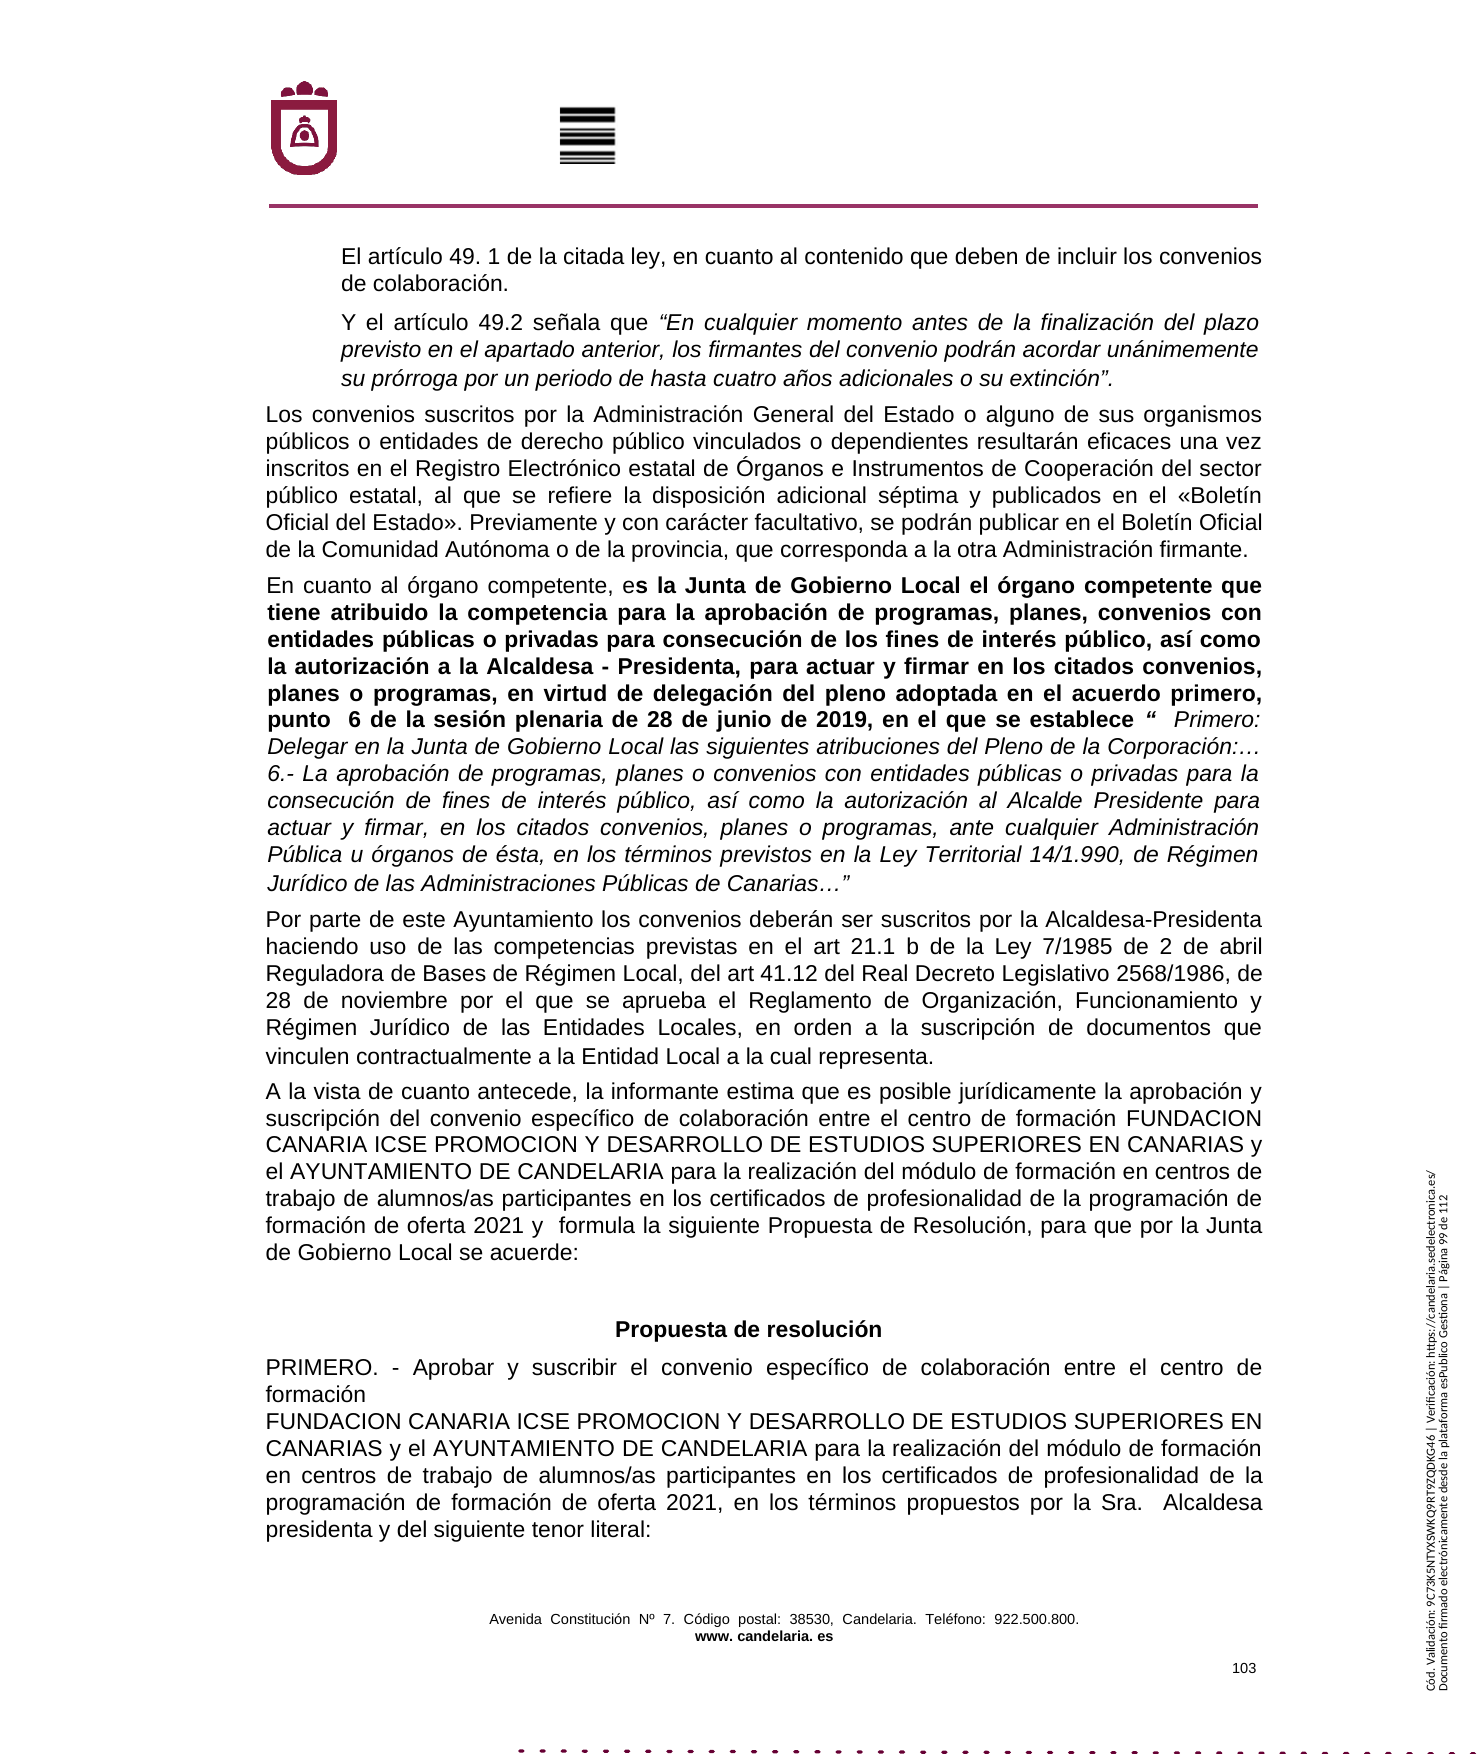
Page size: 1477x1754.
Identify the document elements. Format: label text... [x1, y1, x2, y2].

text Los convenios suscritos por la Administración General del Estado o alguno de sus organismos públicos o entidades de derecho público vinculados o dependientes resultarán eficaces una vez inscritos en el Registro Electrónico estatal de Órganos e Instrumentos de Cooperación del sector público estatal, al que se refiere la disposición adicional séptima y publicados en el «Boletín Oficial del Estado». Previamente y con carácter facultativo, se podrán publicar en el Boletín Oficial de la Comunidad Autónoma o de la provincia, que corresponda a la otra Administración firmante. [265, 401, 1263, 562]
text Por parte de este Ayuntamiento los convenios deberán ser suscritos por la Alcaldesa-Presidenta haciendo uso de las competencias previstas en el art 21.1 b de la Ley 7/1985 de 2 de abril Reguladora de Bases de Régimen Local, del art 41.12 del Real Decreto Legislativo 2568/1986, de 28 de noviembre por el que se aprueba el Reglamento de Organización, Funcionamiento y Régimen Jurídico de las Entidades Locales, en orden a la suscripción de documentos que vinculen contractualmente a la Entidad Local a la cual representa. [265, 906, 1263, 1069]
text Y el artículo 49.2 señala que “En cualquier momento antes de la finalización del plazo previsto en el apartado anterior, los firmantes del convenio podrán acordar unánimemente su prórroga por un periodo de hasta cuatro años adicionales o su extinción”. [341, 309, 1262, 391]
subtitle Propuesta de resolución [333, 1316, 1183, 1342]
text FUNDACION CANARIA ICSE PROMOCION Y DESARROLLO DE ESTUDIOS SUPERIORES EN CANARIAS y el AYUNTAMIENTO DE CANDELARIA para la realización del módulo de formación en centros de trabajo de alumnos/as participantes en los certificados de profesionalidad de la programación de formación de oferta 2021, en los términos propuestos por la Sra. Alcaldesa presidenta y del siguiente tenor literal: [265, 1408, 1263, 1542]
text PRIMERO. - Aprobar y suscribir el convenio específico de colaboración entre el centro de formación [265, 1354, 1263, 1407]
text El artículo 49. 1 de la citada ley, en cuanto al contenido que deben de incluir los convenios de colaboración. [341, 243, 1263, 296]
text En cuanto al órgano competente, es la Junta de Gobierno Local el órgano competente que tiene atribuido la competencia para la aprobación de programas, planes, convenios con entidades públicas o privadas para consecución de los fines de interés público, así como la autorización a la Alcaldesa - Presidenta, para actuar y firmar en los citados convenios, planes o programas, en virtud de delegación del pleno adoptada en el acuerdo primero, punto 6 de la sesión plenaria de 28 de junio de 2019, en el que se establece “ Primero: Delegar en la Junta de Gobierno Local las siguientes atribuciones del Pleno de la Corporación:… 6.- La aprobación de programas, planes o convenios con entidades públicas o privadas para la consecución de fines de interés público, así como la autorización al Alcalde Presidente para actuar y firmar, en los citados convenios, planes o programas, ante cualquier Administración Pública u órganos de ésta, en los términos previstos en la Ley Territorial 14/1.990, de Régimen Jurídico de las Administraciones Públicas de Canarias…” [266, 572, 1263, 896]
text A la vista de cuanto antecede, la informante estima que es posible jurídicamente la aprobación y suscripción del convenio específico de colaboración entre el centro de formación FUNDACION CANARIA ICSE PROMOCION Y DESARROLLO DE ESTUDIOS SUPERIORES EN CANARIAS y el AYUNTAMIENTO DE CANDELARIA para la realización del módulo de formación en centros de trabajo de alumnos/as participantes en los certificados de profesionalidad de la programación de formación de oferta 2021 y formula la siguiente Propuesta de Resolución, para que por la Junta de Gobierno Local se acuerde: [265, 1078, 1263, 1265]
